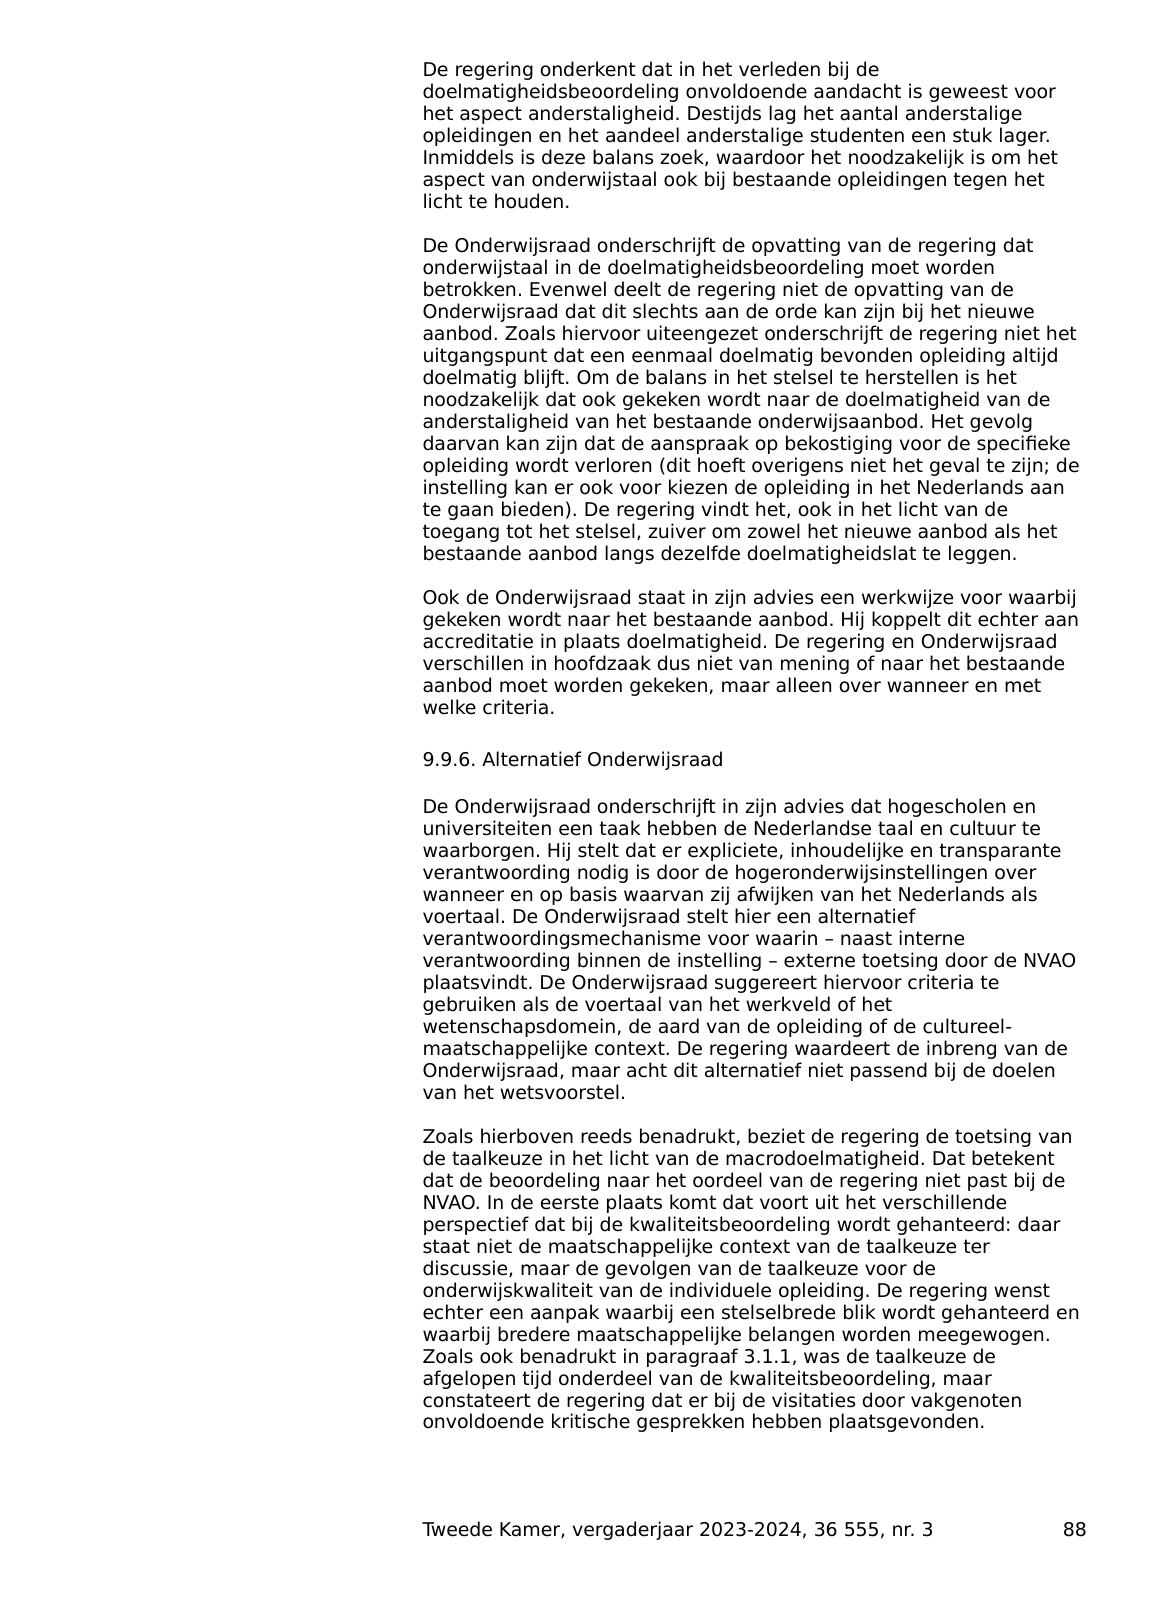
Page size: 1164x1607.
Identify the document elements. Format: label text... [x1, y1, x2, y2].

text Zoals hierboven reeds benadrukt, beziet de regering de toetsing van de taalkeuze in het licht van de macrodoelmatigheid. Dat betekent dat de beoordeling naar het oordeel van de regering niet past bij de NVAO. In de eerste plaats komt dat voort uit het verschillende perspectief dat bij de kwaliteitsbeoordeling wordt gehanteerd: daar staat niet de maatschappelijke context van de taalkeuze ter discussie, maar de gevolgen van de taalkeuze voor de onderwijskwaliteit van de individuele opleiding. De regering wenst echter een aanpak waarbij een stelselbrede blik wordt gehanteerd en waarbij bredere maatschappelijke belangen worden meegewogen. Zoals ook benadrukt in paragraaf 3.1.1, was de taalkeuze de afgelopen tijd onderdeel van de kwaliteitsbeoordeling, maar constateert de regering dat er bij de visitaties door vakgenoten onvoldoende kritische gesprekken hebben plaatsgevonden. [422, 1126, 1087, 1433]
text De Onderwijsraad onderschrijft de opvatting van de regering dat onderwijstaal in de doelmatigheidsbeoordeling moet worden betrokken. Evenwel deelt de regering niet de opvatting van de Onderwijsraad dat dit slechts aan de orde kan zijn bij het nieuwe aanbod. Zoals hiervoor uiteengezet onderschrijft de regering niet het uitgangspunt dat een eenmaal doelmatig bevonden opleiding altijd doelmatig blijft. Om de balans in het stelsel te herstellen is het noodzakelijk dat ook gekeken wordt naar de doelmatigheid van de anderstaligheid van het bestaande onderwijsaanbod. Het gevolg daarvan kan zijn dat de aanspraak op bekostiging voor de specifieke opleiding wordt verloren (dit hoeft overigens niet het geval te zijn; de instelling kan er ook voor kiezen de opleiding in het Nederlands aan te gaan bieden). De regering vindt het, ook in het licht van de toegang tot het stelsel, zuiver om zowel het nieuwe aanbod als het bestaande aanbod langs dezelfde doelmatigheidslat te leggen. [422, 235, 1087, 565]
text De Onderwijsraad onderschrijft in zijn advies dat hogescholen en universiteiten een taak hebben de Nederlandse taal en cultuur te waarborgen. Hij stelt dat er expliciete, inhoudelijke en transparante verantwoording nodig is door de hogeronderwijsinstellingen over wanneer en op basis waarvan zij afwijken van het Nederlands als voertaal. De Onderwijsraad stelt hier een alternatief verantwoordingsmechanisme voor waarin – naast interne verantwoording binnen de instelling – externe toetsing door de NVAO plaatsvindt. De Onderwijsraad suggereert hiervoor criteria te gebruiken als de voertaal van het werkveld of het wetenschapsdomein, de aard van de opleiding of de cultureel-maatschappelijke context. De regering waardeert de inbreng van de Onderwijsraad, maar acht dit alternatief niet passend bij de doelen van het wetsvoorstel. [422, 796, 1087, 1103]
text Ook de Onderwijsraad staat in zijn advies een werkwijze voor waarbij gekeken wordt naar het bestaande aanbod. Hij koppelt dit echter aan accreditatie in plaats doelmatigheid. De regering en Onderwijsraad verschillen in hoofdzaak dus niet van mening of naar het bestaande aanbod moet worden gekeken, maar alleen over wanneer en met welke criteria. [422, 587, 1087, 719]
text De regering onderkent dat in het verleden bij de doelmatigheidsbeoordeling onvoldoende aandacht is geweest voor het aspect anderstaligheid. Destijds lag het aantal anderstalige opleidingen en het aandeel anderstalige studenten een stuk lager. Inmiddels is deze balans zoek, waardoor het noodzakelijk is om het aspect van onderwijstaal ook bij bestaande opleidingen tegen het licht te houden. [422, 59, 1087, 213]
subtitle 9.9.6. Alternatief Onderwijsraad [422, 749, 1087, 771]
